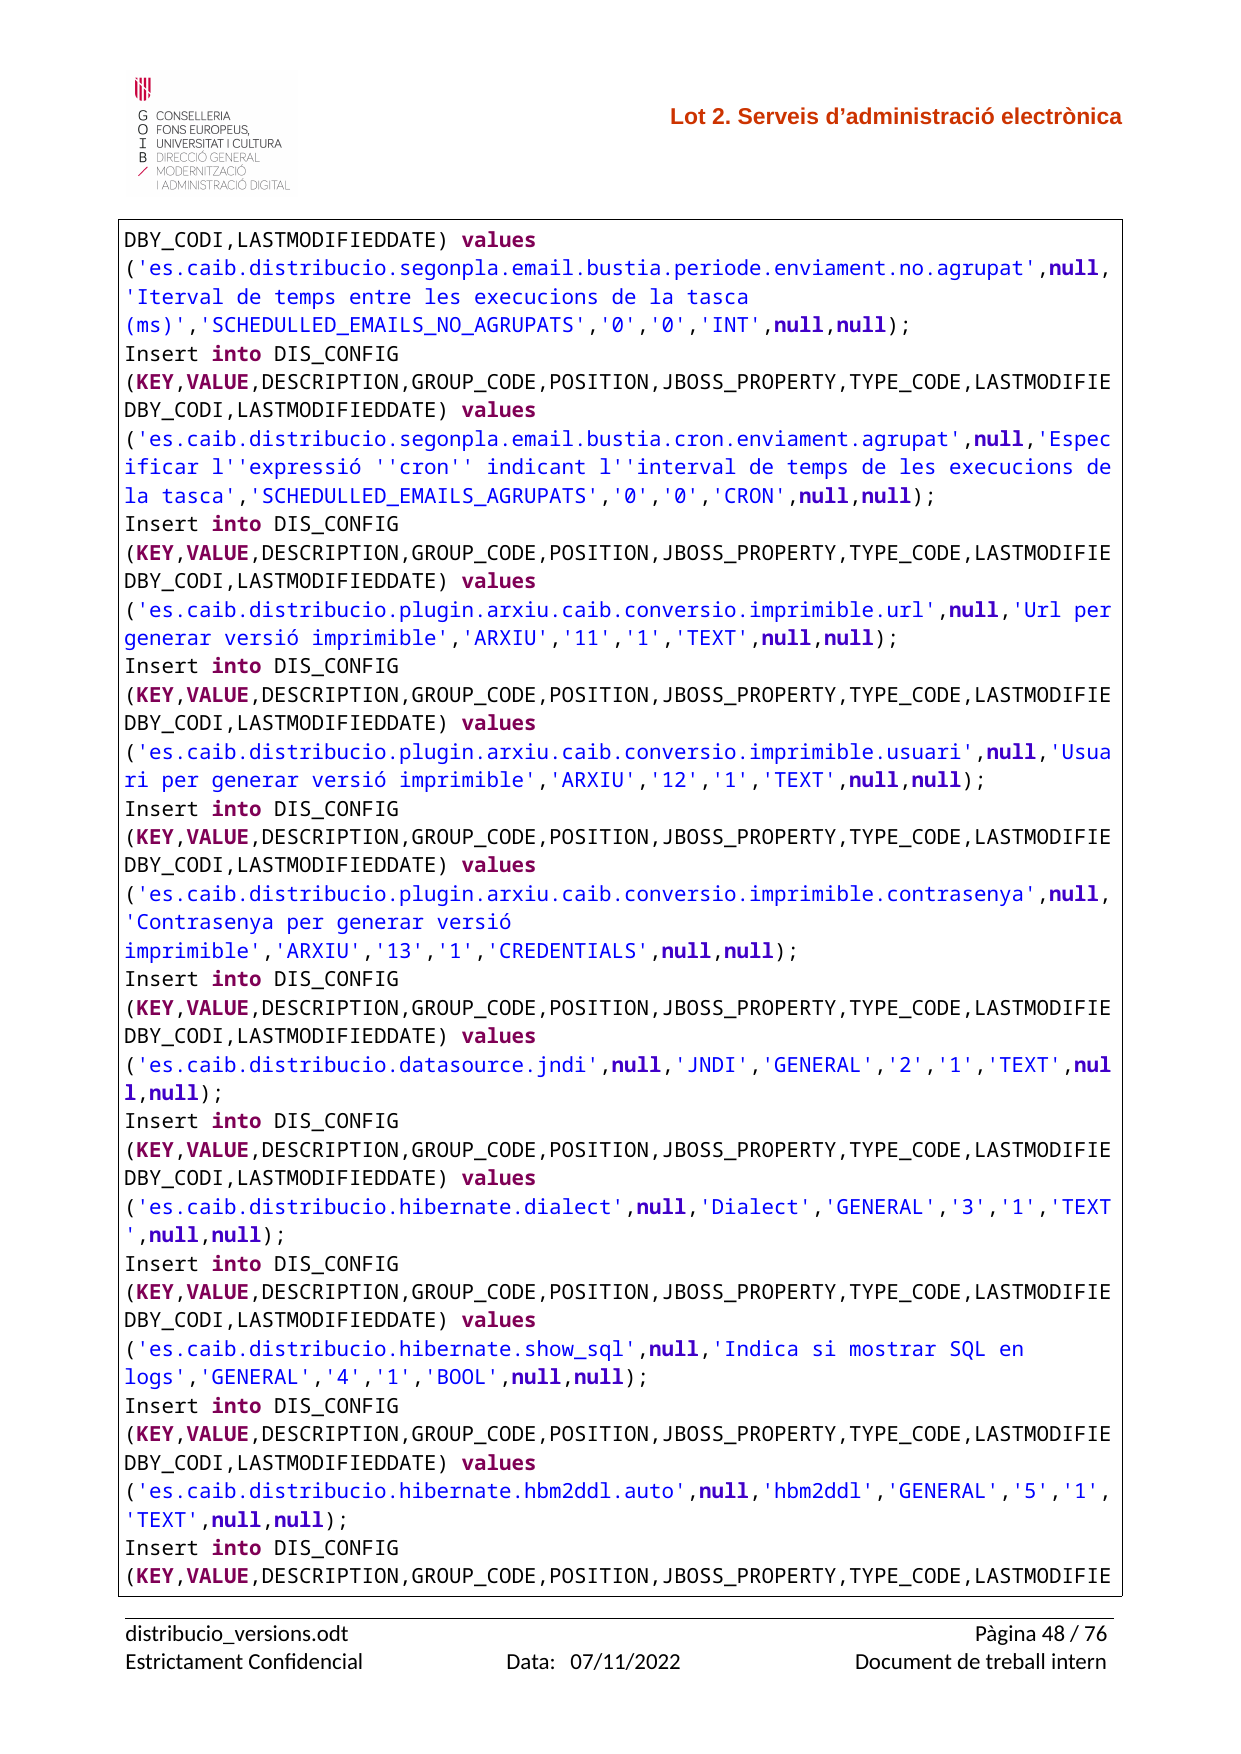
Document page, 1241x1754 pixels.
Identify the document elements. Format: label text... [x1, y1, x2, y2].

table_header DBY_CODI,LASTMODIFIEDDATE) values ('es.caib.distribucio.segonpla.email.bustia.periode.enviament.no.agrupat',null,'Iterval de temps entre les execucions de la tasca (ms)','SCHEDULLED_EMAILS_NO_AGRUPATS','0','0','INT',null,null); Insert into DIS_CONFIG (KEY,VALUE,DESCRIPTION,GROUP_CODE,POSITION,JBOSS_PROPERTY,TYPE_CODE,LASTMODIFIEDBY_CODI,LASTMODIFIEDDATE) values ('es.caib.distribucio.segonpla.email.bustia.cron.enviament.agrupat',null,'Especificar l''expressió ''cron'' indicant l''interval de temps de les execucions de la tasca','SCHEDULLED_EMAILS_AGRUPATS','0','0','CRON',null,null); Insert into DIS_CONFIG (KEY,VALUE,DESCRIPTION,GROUP_CODE,POSITION,JBOSS_PROPERTY,TYPE_CODE,LASTMODIFIEDBY_CODI,LASTMODIFIEDDATE) values ('es.caib.distribucio.plugin.arxiu.caib.conversio.imprimible.url',null,'Url per generar versió imprimible','ARXIU','11','1','TEXT',null,null); Insert into DIS_CONFIG (KEY,VALUE,DESCRIPTION,GROUP_CODE,POSITION,JBOSS_PROPERTY,TYPE_CODE,LASTMODIFIEDBY_CODI,LASTMODIFIEDDATE) values ('es.caib.distribucio.plugin.arxiu.caib.conversio.imprimible.usuari',null,'Usuari per generar versió imprimible','ARXIU','12','1','TEXT',null,null); Insert into DIS_CONFIG (KEY,VALUE,DESCRIPTION,GROUP_CODE,POSITION,JBOSS_PROPERTY,TYPE_CODE,LASTMODIFIEDBY_CODI,LASTMODIFIEDDATE) values ('es.caib.distribucio.plugin.arxiu.caib.conversio.imprimible.contrasenya',null,'Contrasenya per generar versió imprimible','ARXIU','13','1','CREDENTIALS',null,null); Insert into DIS_CONFIG (KEY,VALUE,DESCRIPTION,GROUP_CODE,POSITION,JBOSS_PROPERTY,TYPE_CODE,LASTMODIFIEDBY_CODI,LASTMODIFIEDDATE) values ('es.caib.distribucio.datasource.jndi',null,'JNDI','GENERAL','2','1','TEXT',null,null); Insert into DIS_CONFIG (KEY,VALUE,DESCRIPTION,GROUP_CODE,POSITION,JBOSS_PROPERTY,TYPE_CODE,LASTMODIFIEDBY_CODI,LASTMODIFIEDDATE) values ('es.caib.distribucio.hibernate.dialect',null,'Dialect','GENERAL','3','1','TEXT',null,null); Insert into DIS_CONFIG (KEY,VALUE,DESCRIPTION,GROUP_CODE,POSITION,JBOSS_PROPERTY,TYPE_CODE,LASTMODIFIEDBY_CODI,LASTMODIFIEDDATE) values ('es.caib.distribucio.hibernate.show_sql',null,'Indica si mostrar SQL en logs','GENERAL','4','1','BOOL',null,null); Insert into DIS_CONFIG (KEY,VALUE,DESCRIPTION,GROUP_CODE,POSITION,JBOSS_PROPERTY,TYPE_CODE,LASTMODIFIEDBY_CODI,LASTMODIFIEDDATE) values ('es.caib.distribucio.hibernate.hbm2ddl.auto',null,'hbm2ddl','GENERAL','5','1','TEXT',null,null); Insert into DIS_CONFIG (KEY,VALUE,DESCRIPTION,GROUP_CODE,POSITION,JBOSS_PROPERTY,TYPE_CODE,LASTMODIFIE [119, 220, 1122, 1596]
picture [126, 70, 299, 197]
